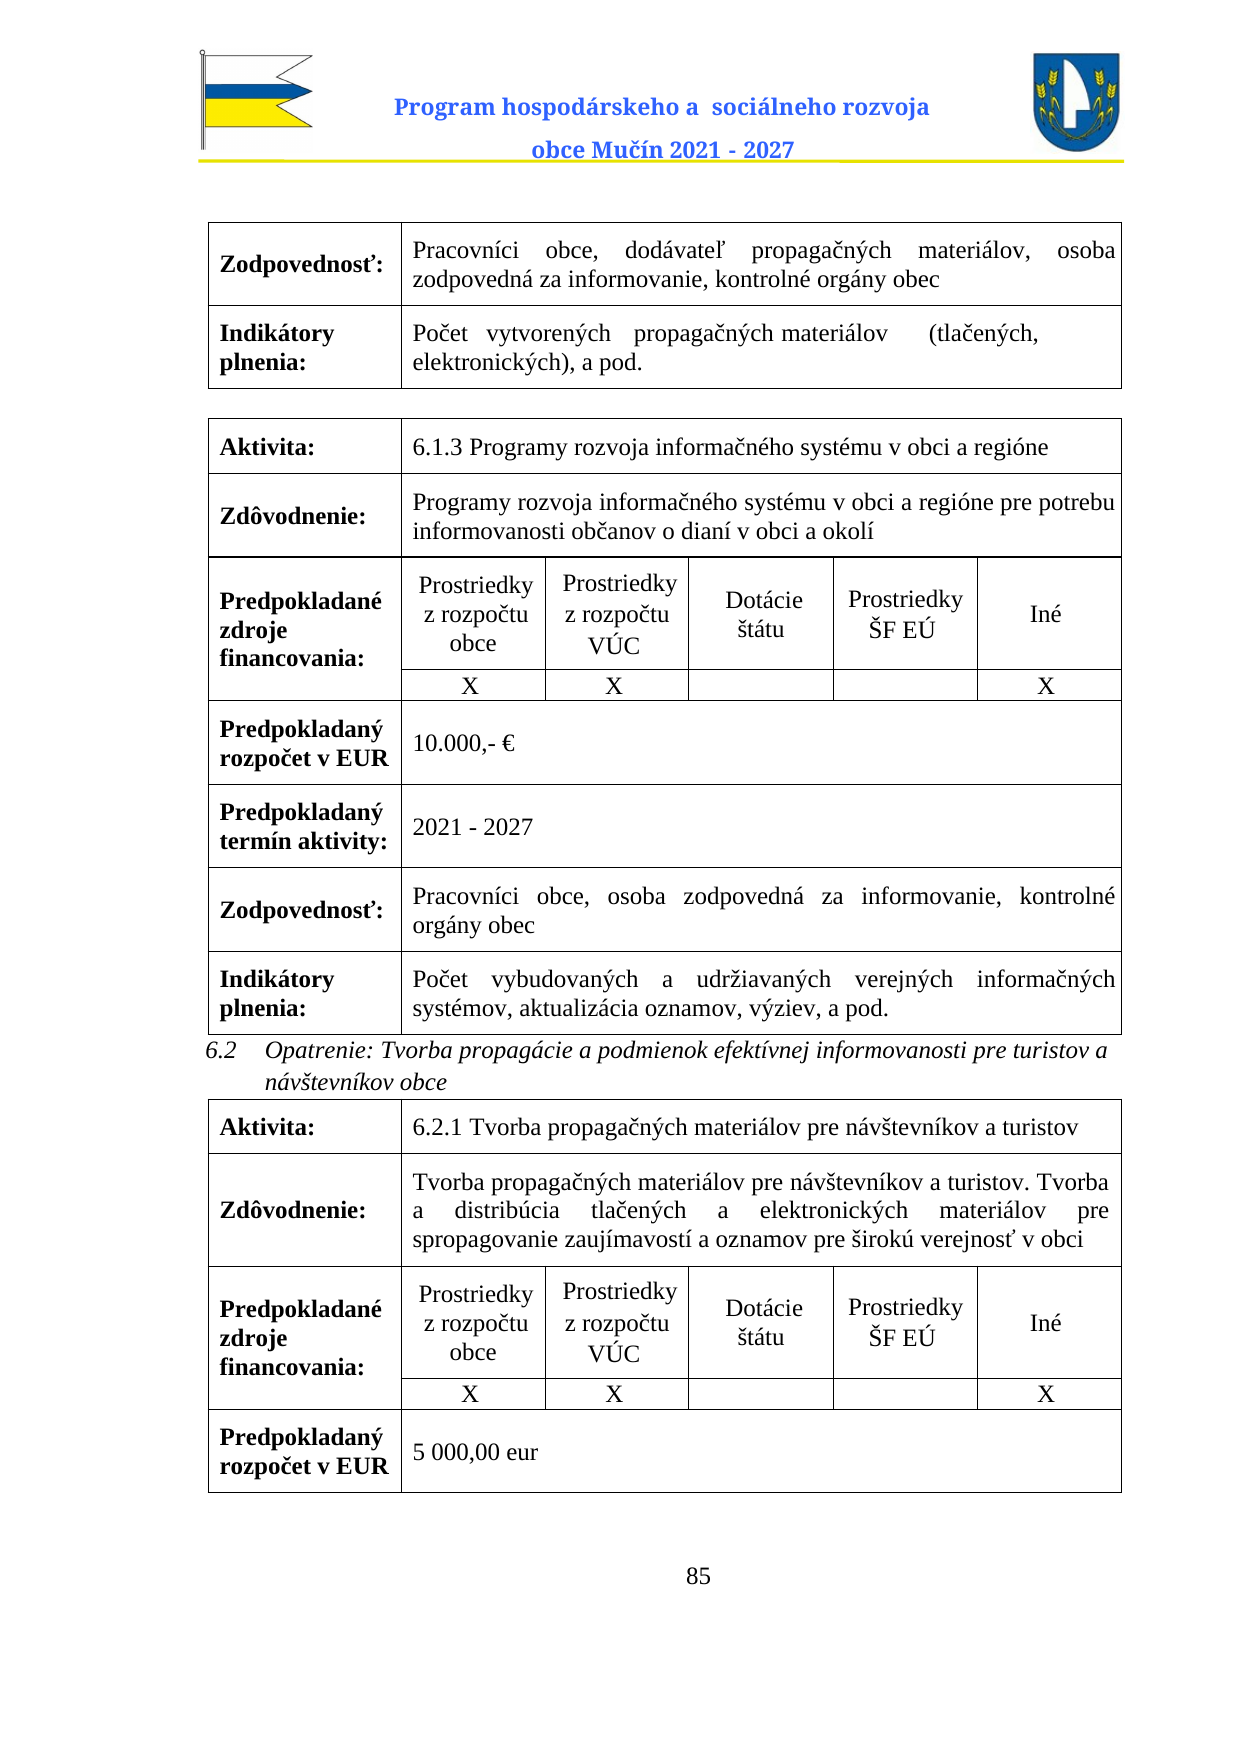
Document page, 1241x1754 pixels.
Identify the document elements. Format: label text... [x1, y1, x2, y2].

table_header Aktivita: [209, 419, 401, 473]
table_cell Predpokladaný rozpočet v EUR [209, 1410, 401, 1492]
table_cell Iné [978, 558, 1121, 669]
table_cell Predpokladané zdroje financovania: [209, 558, 401, 700]
table_cell Zodpovednosť: [209, 223, 401, 305]
table_cell Dotácie štátu [689, 1267, 833, 1378]
table_cell Indikátory plnenia: [209, 952, 401, 1034]
table_cell [689, 1379, 833, 1408]
table_cell Indikátory plnenia: [209, 306, 401, 388]
table_cell 2021 - 2027 [402, 785, 1121, 867]
table_cell X [978, 1379, 1121, 1408]
table_cell Zdôvodnenie: [209, 474, 401, 556]
table_header Aktivita: [209, 1100, 401, 1153]
table_header 6.1.3 Programy rozvoja informačného systému v obci a regióne [402, 419, 1121, 473]
table_cell X [546, 670, 688, 700]
table_cell Dotácie štátu [689, 558, 833, 669]
table_cell Predpokladaný rozpočet v EUR [209, 701, 401, 783]
table_cell Prostriedky z rozpočtu VÚC [546, 1267, 688, 1378]
table_cell Počet vytvorených propagačných materiálov (tlačených, elektronických), a pod. [402, 306, 1121, 388]
text 6.2 Opatrenie: Tvorba propagácie a podmienok efektívnej informovanosti pre turistov a návštevníkov obce [205, 1035, 1111, 1095]
table_cell Prostriedky ŠF EÚ [834, 558, 977, 669]
table_cell [834, 670, 977, 700]
table_cell Prostriedky z rozpočtu obce [402, 1267, 545, 1378]
table_cell 5 000,00 eur [402, 1410, 1121, 1492]
table_cell Pracovníci obce, dodávateľ propagačných materiálov, osoba zodpovedná za informovanie, kontrolné orgány obec [402, 223, 1121, 305]
table_cell Pracovníci obce, osoba zodpovedná za informovanie, kontrolné orgány obec [402, 868, 1121, 951]
table_cell X [402, 670, 545, 700]
table_cell Predpokladaný termín aktivity: [209, 785, 401, 867]
table_cell Prostriedky z rozpočtu obce [402, 558, 545, 669]
table_cell Predpokladané zdroje financovania: [209, 1267, 401, 1408]
table_cell Prostriedky ŠF EÚ [834, 1267, 977, 1378]
table_cell Iné [978, 1267, 1121, 1378]
table_cell [834, 1379, 977, 1408]
table_header 6.2.1 Tvorba propagačných materiálov pre návštevníkov a turistov [402, 1100, 1121, 1153]
table_cell 10.000,- € [402, 701, 1121, 783]
table_cell Prostriedky z rozpočtu VÚC [546, 558, 688, 669]
table_cell X [546, 1379, 688, 1408]
table_cell Zodpovednosť: [209, 868, 401, 951]
table_cell X [402, 1379, 545, 1408]
table_cell Zdôvodnenie: [209, 1154, 401, 1266]
table_cell Tvorba propagačných materiálov pre návštevníkov a turistov. Tvorba a distribúcia tlačených a elektronických materiálov pre spropagovanie zaujímavostí a oznamov pre širokú verejnosť v obci [402, 1154, 1121, 1266]
table_cell [689, 670, 833, 700]
table_cell Programy rozvoja informačného systému v obci a regióne pre potrebu informovanosti občanov o dianí v obci a okolí [402, 474, 1121, 556]
table_cell X [978, 670, 1121, 700]
table_cell Počet vybudovaných a udržiavaných verejných informačných systémov, aktualizácia oznamov, výziev, a pod. [402, 952, 1121, 1034]
